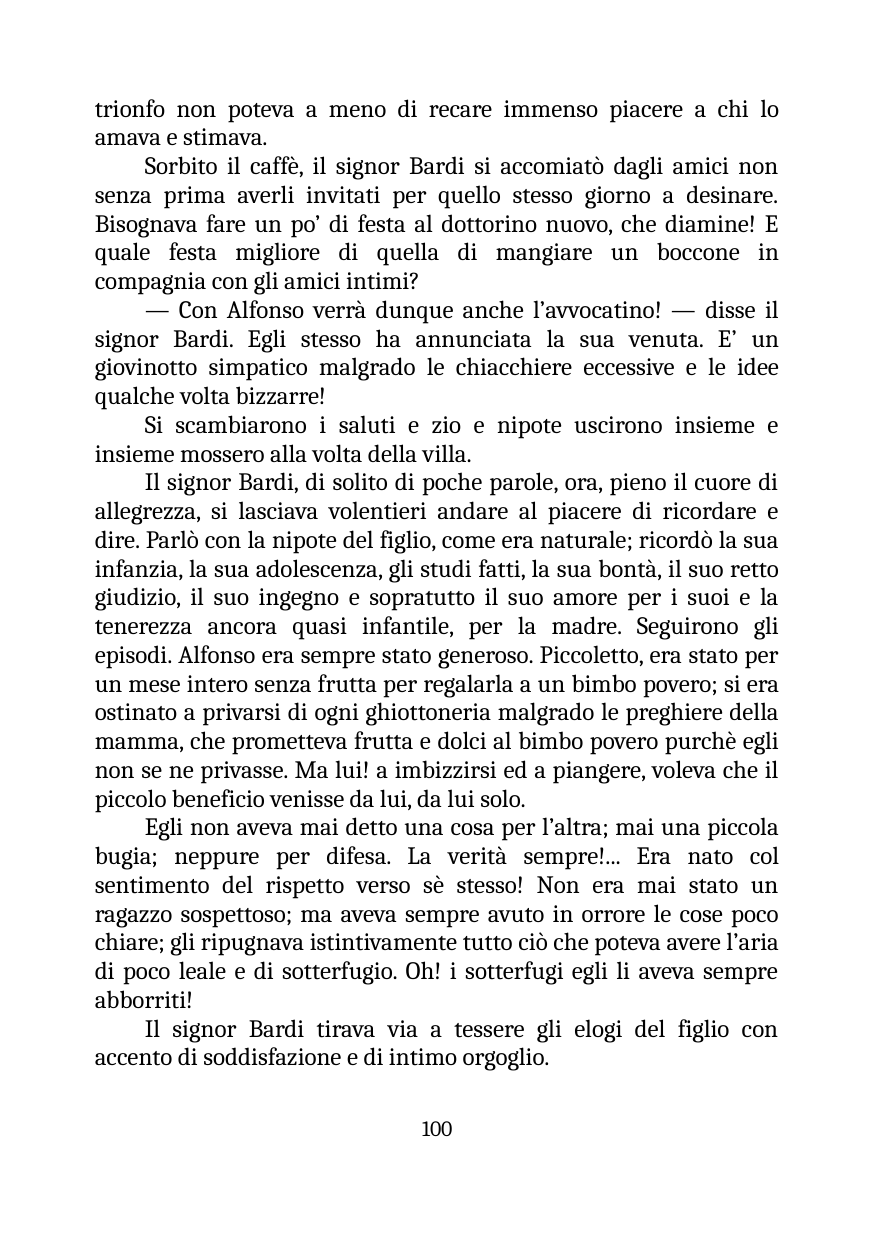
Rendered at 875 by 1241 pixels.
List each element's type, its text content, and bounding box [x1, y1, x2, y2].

text — Con Alfonso verrà dunque anche l’avvocatino! — disse il signor Bardi. Egli stesso ha annunciata la sua venuta. E’ un giovinotto simpatico malgrado le chiacchiere eccessive e le idee qualche volta bizzarre! [94, 296, 779, 411]
text Si scambiarono i saluti e zio e nipote uscirono insieme e insieme mossero alla volta della villa. [94, 411, 779, 468]
text Egli non aveva mai detto una cosa per l’altra; mai una piccola bugia; neppure per difesa. La verità sempre!... Era nato col sentimento del rispetto verso sè stesso! Non era mai stato un ragazzo sospettoso; ma aveva sempre avuto in orrore le cose poco chiare; gli ripugnava istintivamente tutto ciò che poteva avere l’aria di poco leale e di sotterfugio. Oh! i sotterfugi egli li aveva sempre abborriti! [94, 813, 779, 1014]
text Il signor Bardi tirava via a tessere gli elogi del figlio con accento di soddisfazione e di intimo orgoglio. [94, 1014, 779, 1072]
text Sorbito il caffè, il signor Bardi si accomiatò dagli amici non senza prima averli invitati per quello stesso giorno a desinare. Bisognava fare un po’ di festa al dottorino nuovo, che diamine! E quale festa migliore di quella di mangiare un boccone in compagnia con gli amici intimi? [94, 152, 779, 296]
text trionfo non poteva a meno di recare immenso piacere a chi lo amava e stimava. [94, 94, 779, 152]
text Il signor Bardi, di solito di poche parole, ora, pieno il cuore di allegrezza, si lasciava volentieri andare al piacere di ricordare e dire. Parlò con la nipote del figlio, come era naturale; ricordò la sua infanzia, la sua adolescenza, gli studi fatti, la sua bontà, il suo retto giudizio, il suo ingegno e sopratutto il suo amore per i suoi e la tenerezza ancora quasi infantile, per la madre. Seguirono gli episodi. Alfonso era sempre stato generoso. Piccoletto, era stato per un mese intero senza frutta per regalarla a un bimbo povero; si era ostinato a privarsi di ogni ghiottoneria malgrado le preghiere della mamma, che prometteva frutta e dolci al bimbo povero purchè egli non se ne privasse. Ma lui! a imbizzirsi ed a piangere, voleva che il piccolo beneficio venisse da lui, da lui solo. [94, 468, 779, 813]
